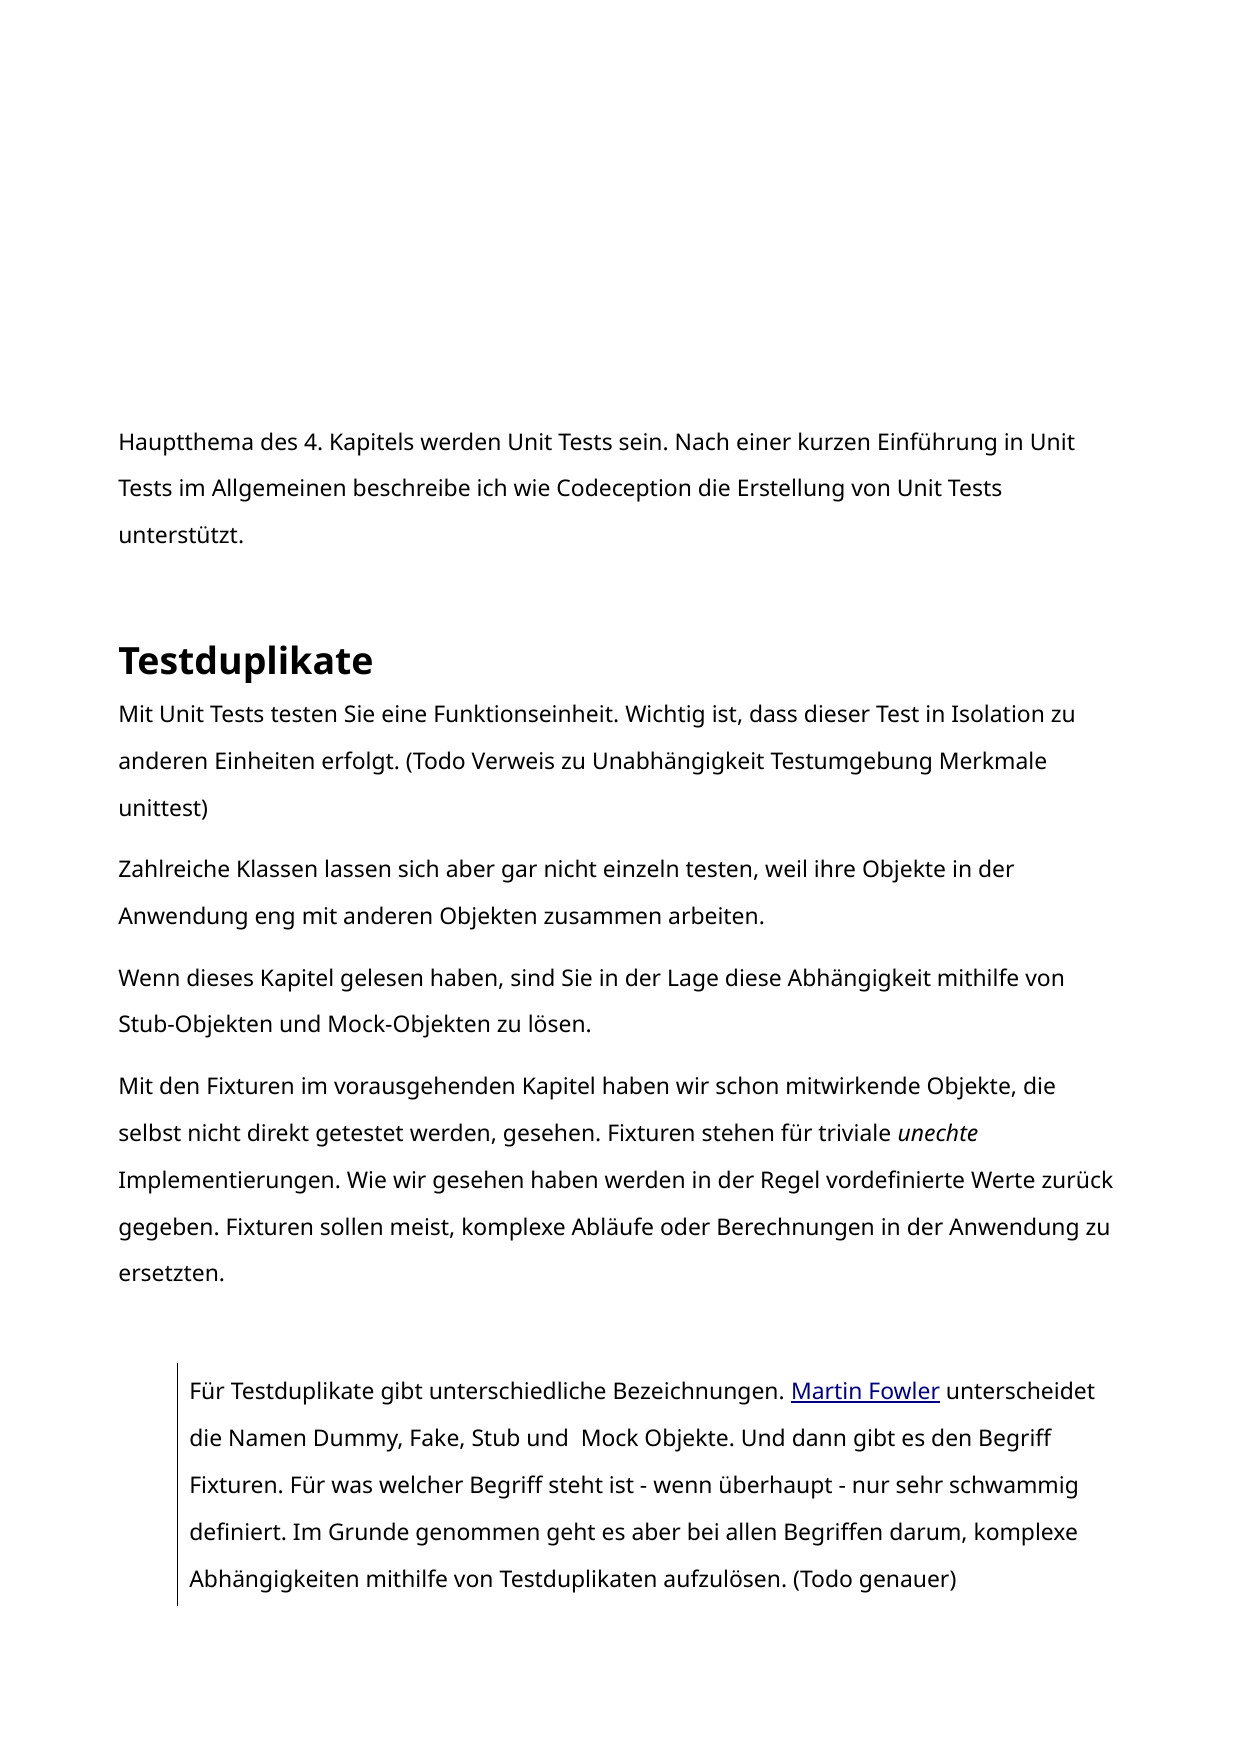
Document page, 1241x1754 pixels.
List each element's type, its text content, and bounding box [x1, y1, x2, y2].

text Mit Unit Tests testen Sie eine Funktionseinheit. Wichtig ist, dass dieser Test in Isolation zu anderen Einheiten erfolgt. (Todo Verweis zu Unabhängigkeit Testumgebung Merkmale unittest) [118, 698, 1122, 823]
text Hauptthema des 4. Kapitels werden Unit Tests sein. Nach einer kurzen Einführung in Unit Tests im Allgemeinen beschreibe ich wie Codeception die Erstellung von Unit Tests unterstützt. [118, 425, 1122, 550]
subtitle Testduplikate [118, 634, 1122, 685]
text Zahlreiche Klassen lassen sich aber gar nicht einzeln testen, weil ihre Objekte in der Anwendung eng mit anderen Objekten zusammen arbeiten. [118, 853, 1122, 931]
text Für Testduplikate gibt unterschiedliche Bezeichnungen. Martin Fowler unterscheidet die Namen Dummy, Fake, Stub und Mock Objekte. Und dann gibt es den Begriff Fixturen. Für was welcher Begriff steht ist - wenn überhaupt - nur sehr schwammig definiert. Im Grunde genommen geht es aber bei allen Begriffen darum, komplexe Abhängigkeiten mithilfe von Testduplikaten aufzulösen. (Todo genauer) [178, 1363, 1122, 1606]
text Wenn dieses Kapitel gelesen haben, sind Sie in der Lage diese Abhängigkeit mithilfe von Stub-Objekten und Mock-Objekten zu lösen. [118, 961, 1122, 1039]
text Mit den Fixturen im vorausgehenden Kapitel haben wir schon mitwirkende Objekte, die selbst nicht direkt getestet werden, gesehen. Fixturen stehen für triviale unechte Implementierungen. Wie wir gesehen haben werden in der Regel vordefinierte Werte zurück gegeben. Fixturen sollen meist, komplexe Abläufe oder Berechnungen in der Anwendung zu ersetzten. [118, 1070, 1122, 1288]
